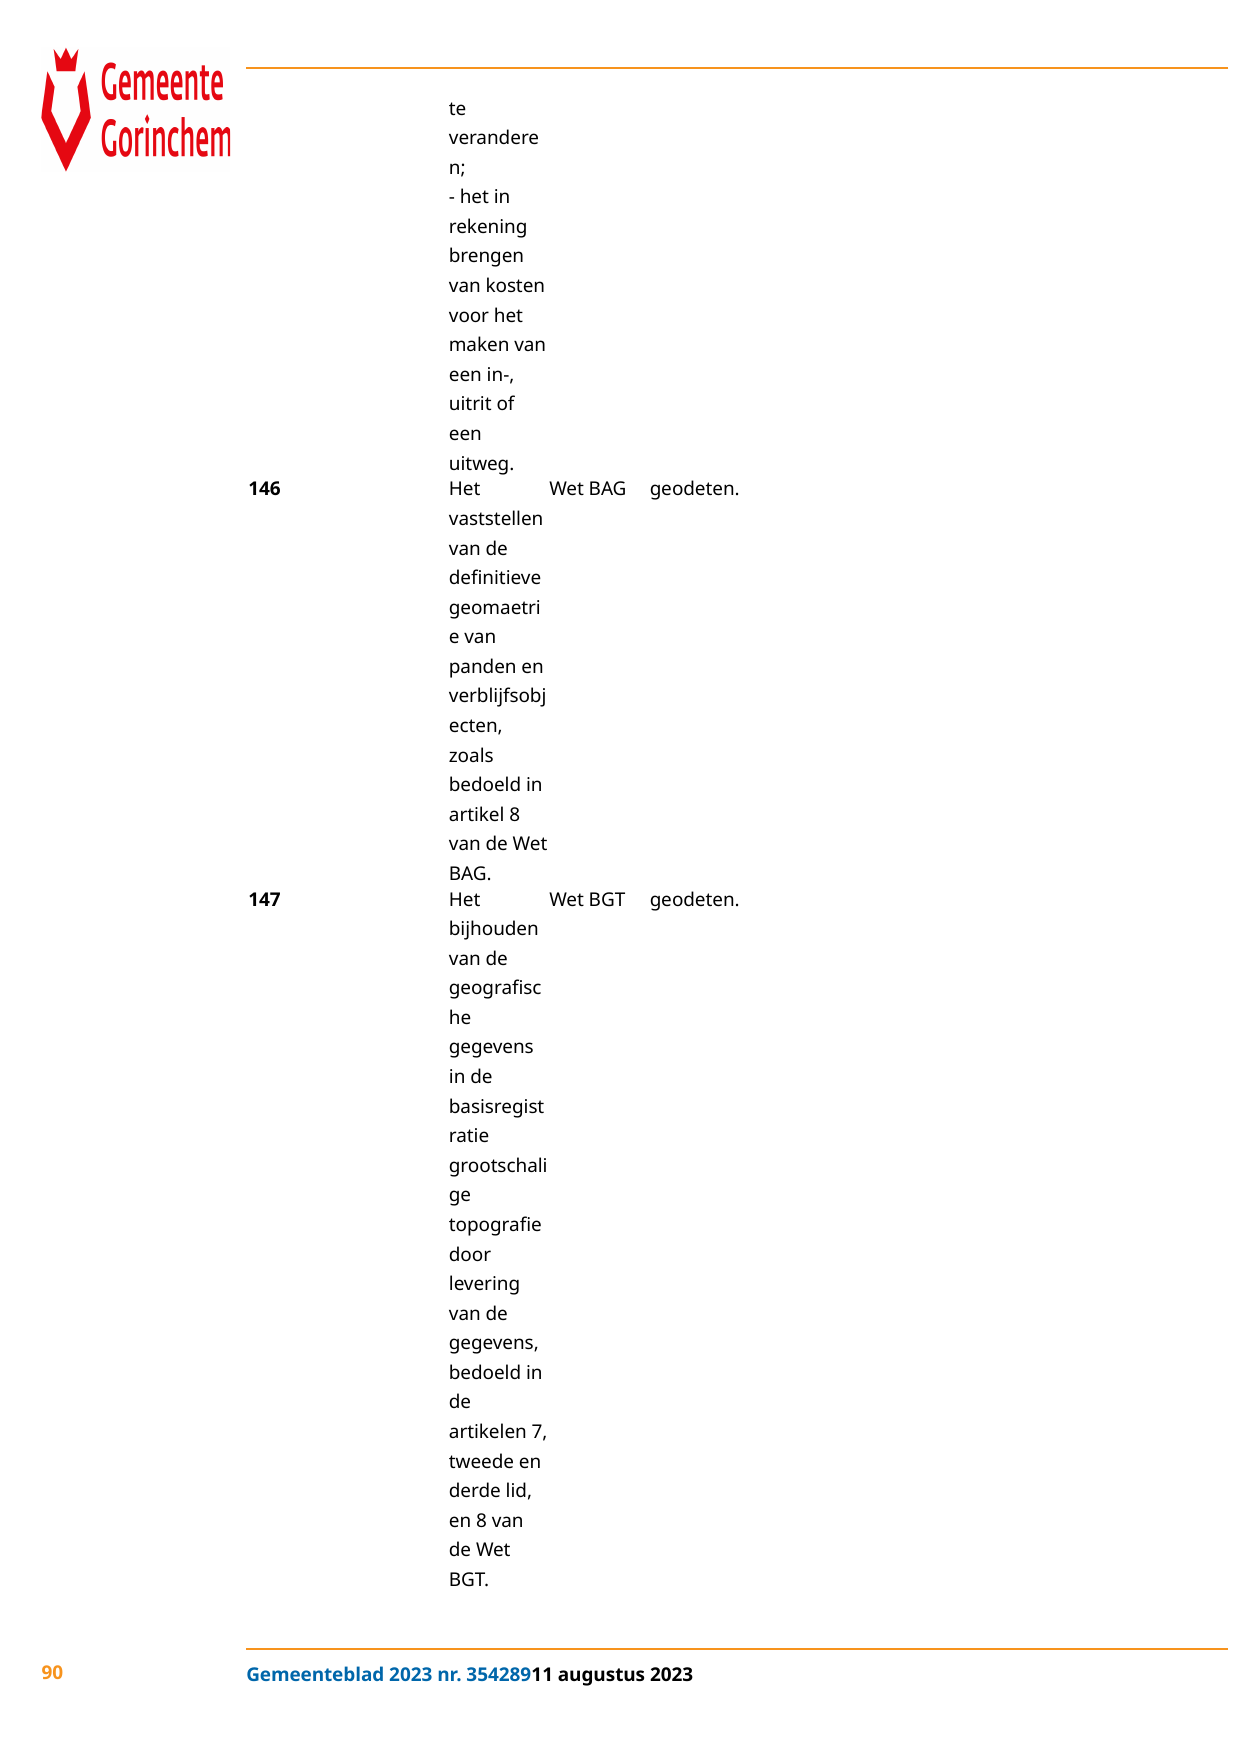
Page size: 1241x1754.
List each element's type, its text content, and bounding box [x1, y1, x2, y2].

table_cell [750, 476, 850, 886]
table_cell te veranderen; - het in rekening brengen van kosten voor het maken van een in-, uitrit of een uitweg. [449, 95, 549, 476]
table_cell [650, 95, 750, 476]
table_cell Wet BAG [549, 476, 649, 886]
table_cell [1051, 95, 1152, 476]
table_cell [348, 886, 449, 1592]
table_cell [348, 95, 449, 476]
table_cell [348, 476, 449, 886]
table_cell [750, 886, 850, 1592]
table_cell 146 [248, 476, 348, 886]
table_cell [549, 95, 649, 476]
table_cell [850, 886, 951, 1592]
table_cell [850, 476, 951, 886]
table_cell [1051, 886, 1152, 1592]
table_cell geodeten. [650, 886, 750, 1592]
table_cell [951, 476, 1051, 886]
table_cell [1051, 476, 1152, 886]
table_cell Het vaststellen van de definitieve geomaetrie van panden en verblijfsobjecten, zoals bedoeld in artikel 8 van de Wet BAG. [449, 476, 549, 886]
table_cell [850, 95, 951, 476]
table_cell [951, 95, 1051, 476]
table_cell [248, 95, 348, 476]
table_cell Wet BGT [549, 886, 649, 1592]
table_cell geodeten. [650, 476, 750, 886]
picture [41, 47, 231, 172]
table_cell [750, 95, 850, 476]
table_cell Het bijhouden van de geografische gegevens in de basisregistratie grootschalige topografie door levering van de gegevens, bedoeld in de artikelen 7, tweede en derde lid, en 8 van de Wet BGT. [449, 886, 549, 1592]
table_cell [951, 886, 1051, 1592]
table_cell 147 [248, 886, 348, 1592]
